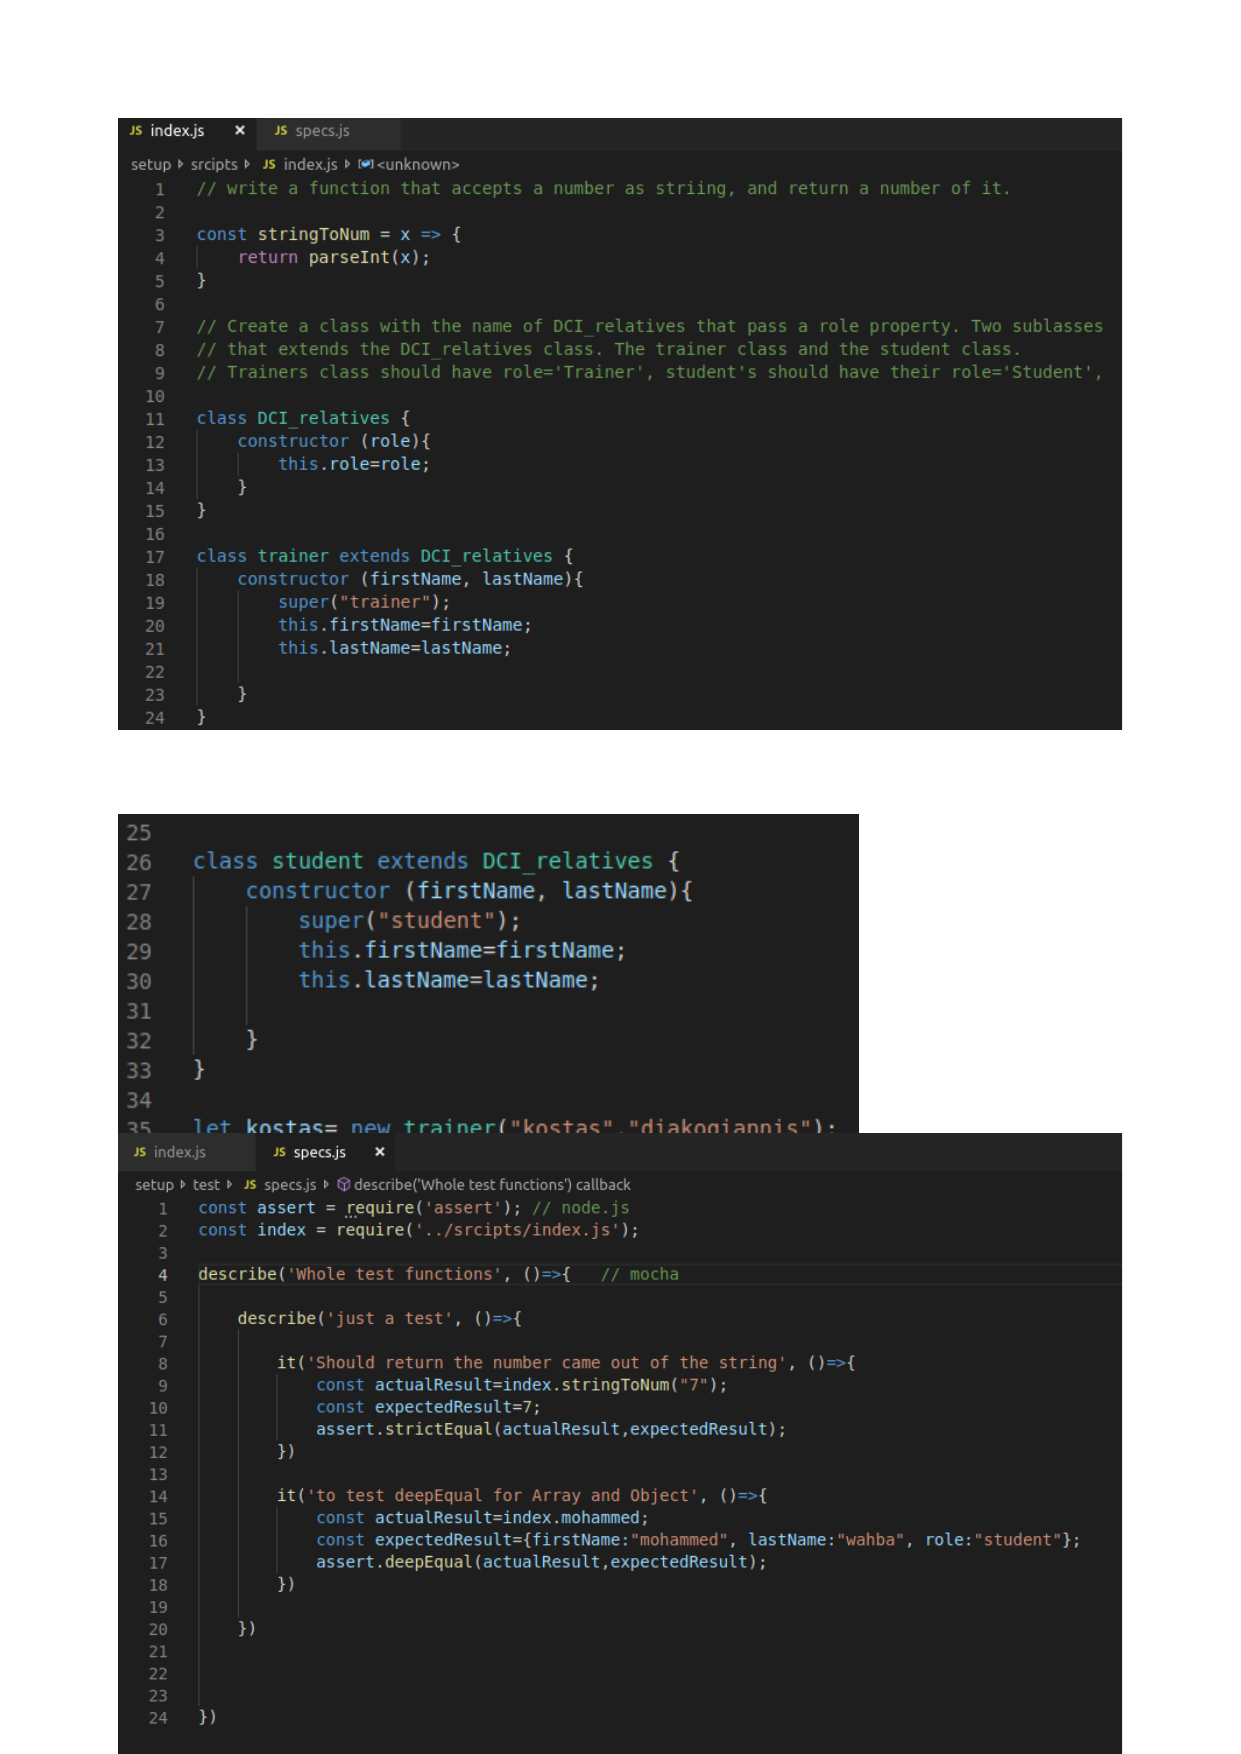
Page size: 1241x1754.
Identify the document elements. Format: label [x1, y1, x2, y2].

picture [118, 814, 1123, 1754]
picture [118, 118, 1123, 730]
